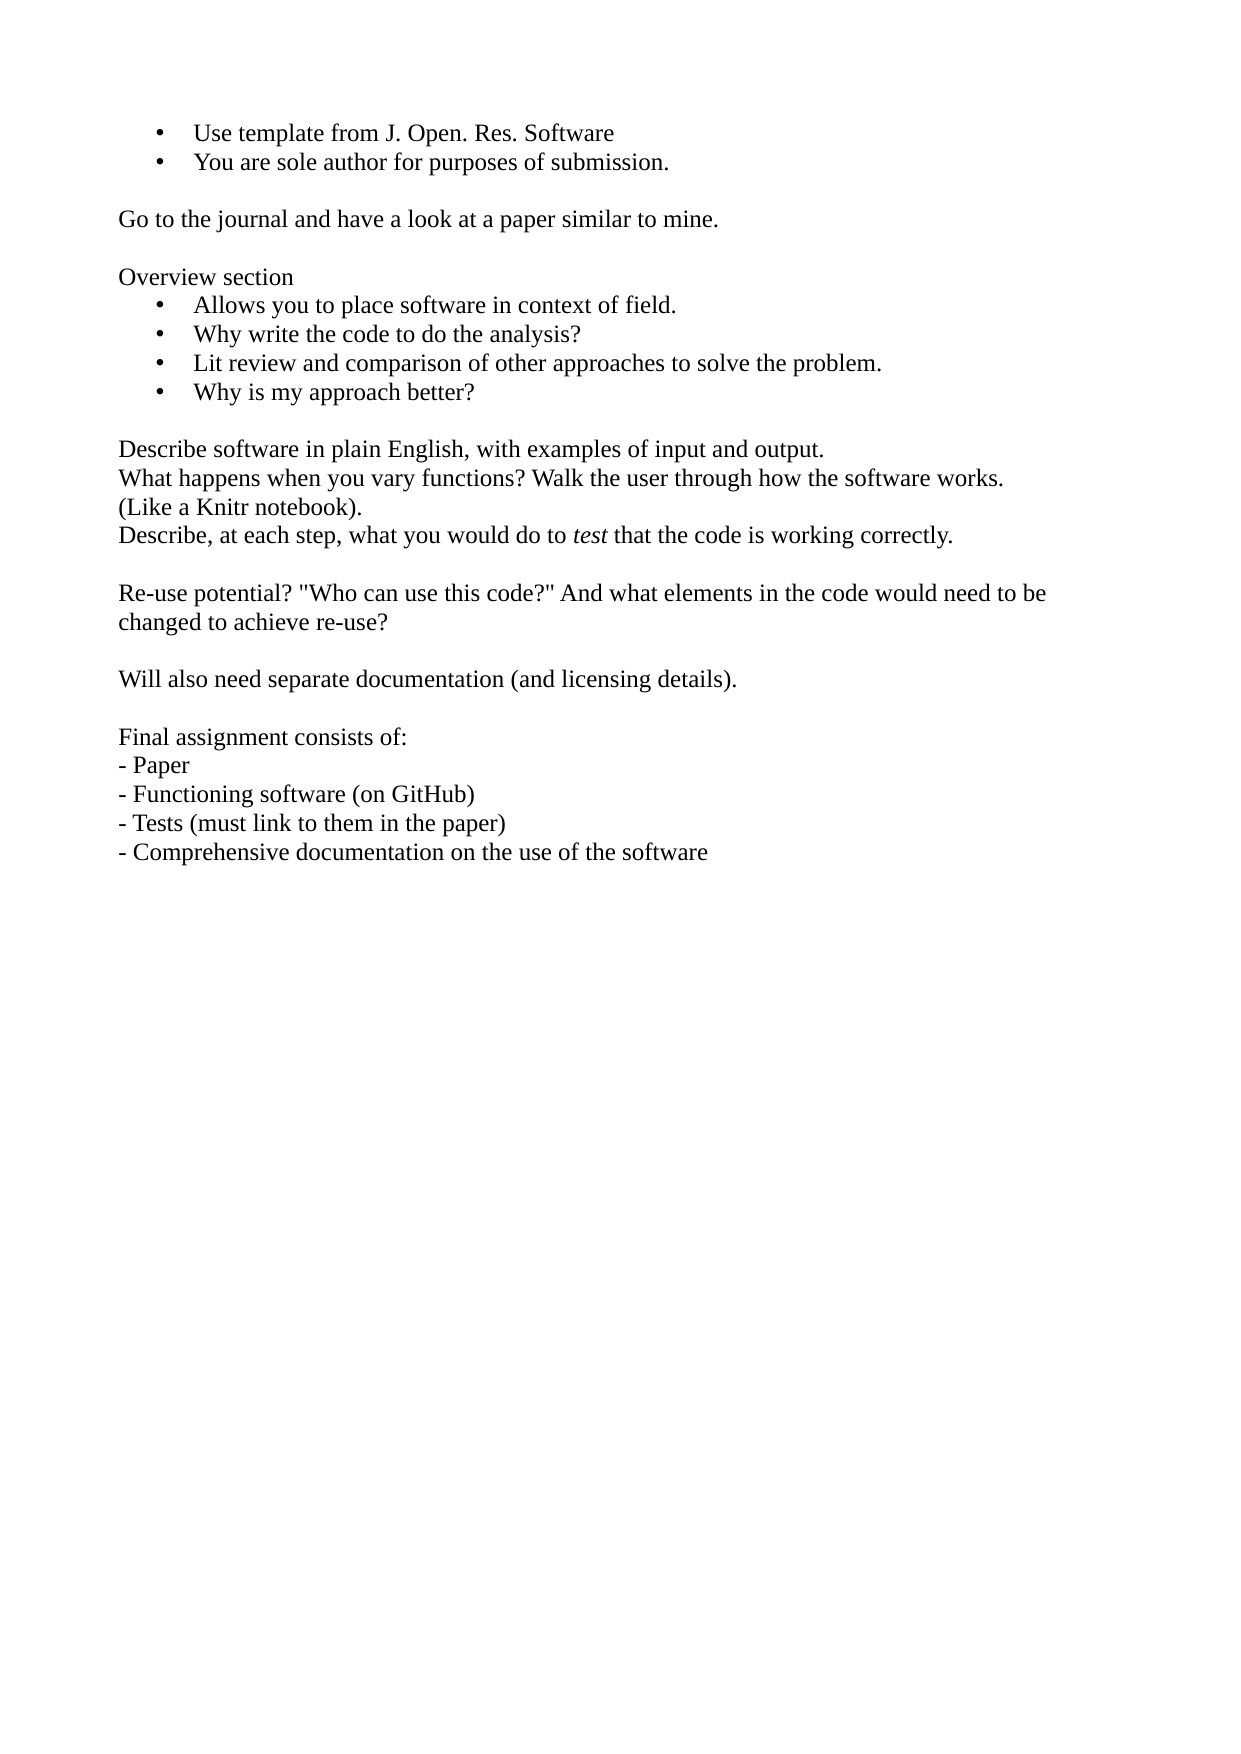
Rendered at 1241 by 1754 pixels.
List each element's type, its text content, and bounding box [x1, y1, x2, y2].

text - Comprehensive documentation on the use of the software [118, 837, 1122, 866]
text Re-use potential? "Who can use this code?" And what elements in the code would need to be changed to achieve re-use? [118, 578, 1122, 636]
text (Like a Knitr notebook). [118, 492, 1122, 521]
list You are sole author for purposes of submission. [156, 147, 1122, 176]
text Final assignment consists of: [118, 722, 1122, 751]
list Use template from J. Open. Res. Software [156, 118, 1122, 147]
list Why is my approach better? [156, 377, 1122, 406]
text What happens when you vary functions? Walk the user through how the software works. [118, 463, 1122, 492]
text Will also need separate documentation (and licensing details). [118, 664, 1122, 693]
text Go to the journal and have a look at a paper similar to mine. [118, 204, 1122, 233]
list Allows you to place software in context of field. [156, 291, 1122, 319]
text Overview section [118, 262, 1122, 291]
text - Paper [118, 751, 1122, 779]
text Describe software in plain English, with examples of input and output. [118, 434, 1122, 463]
text - Tests (must link to them in the paper) [118, 808, 1122, 837]
list Why write the code to do the analysis? [156, 319, 1122, 348]
text - Functioning software (on GitHub) [118, 779, 1122, 808]
list Lit review and comparison of other approaches to solve the problem. [156, 348, 1122, 377]
text Describe, at each step, what you would do to test that the code is working correctly. [118, 521, 1122, 549]
